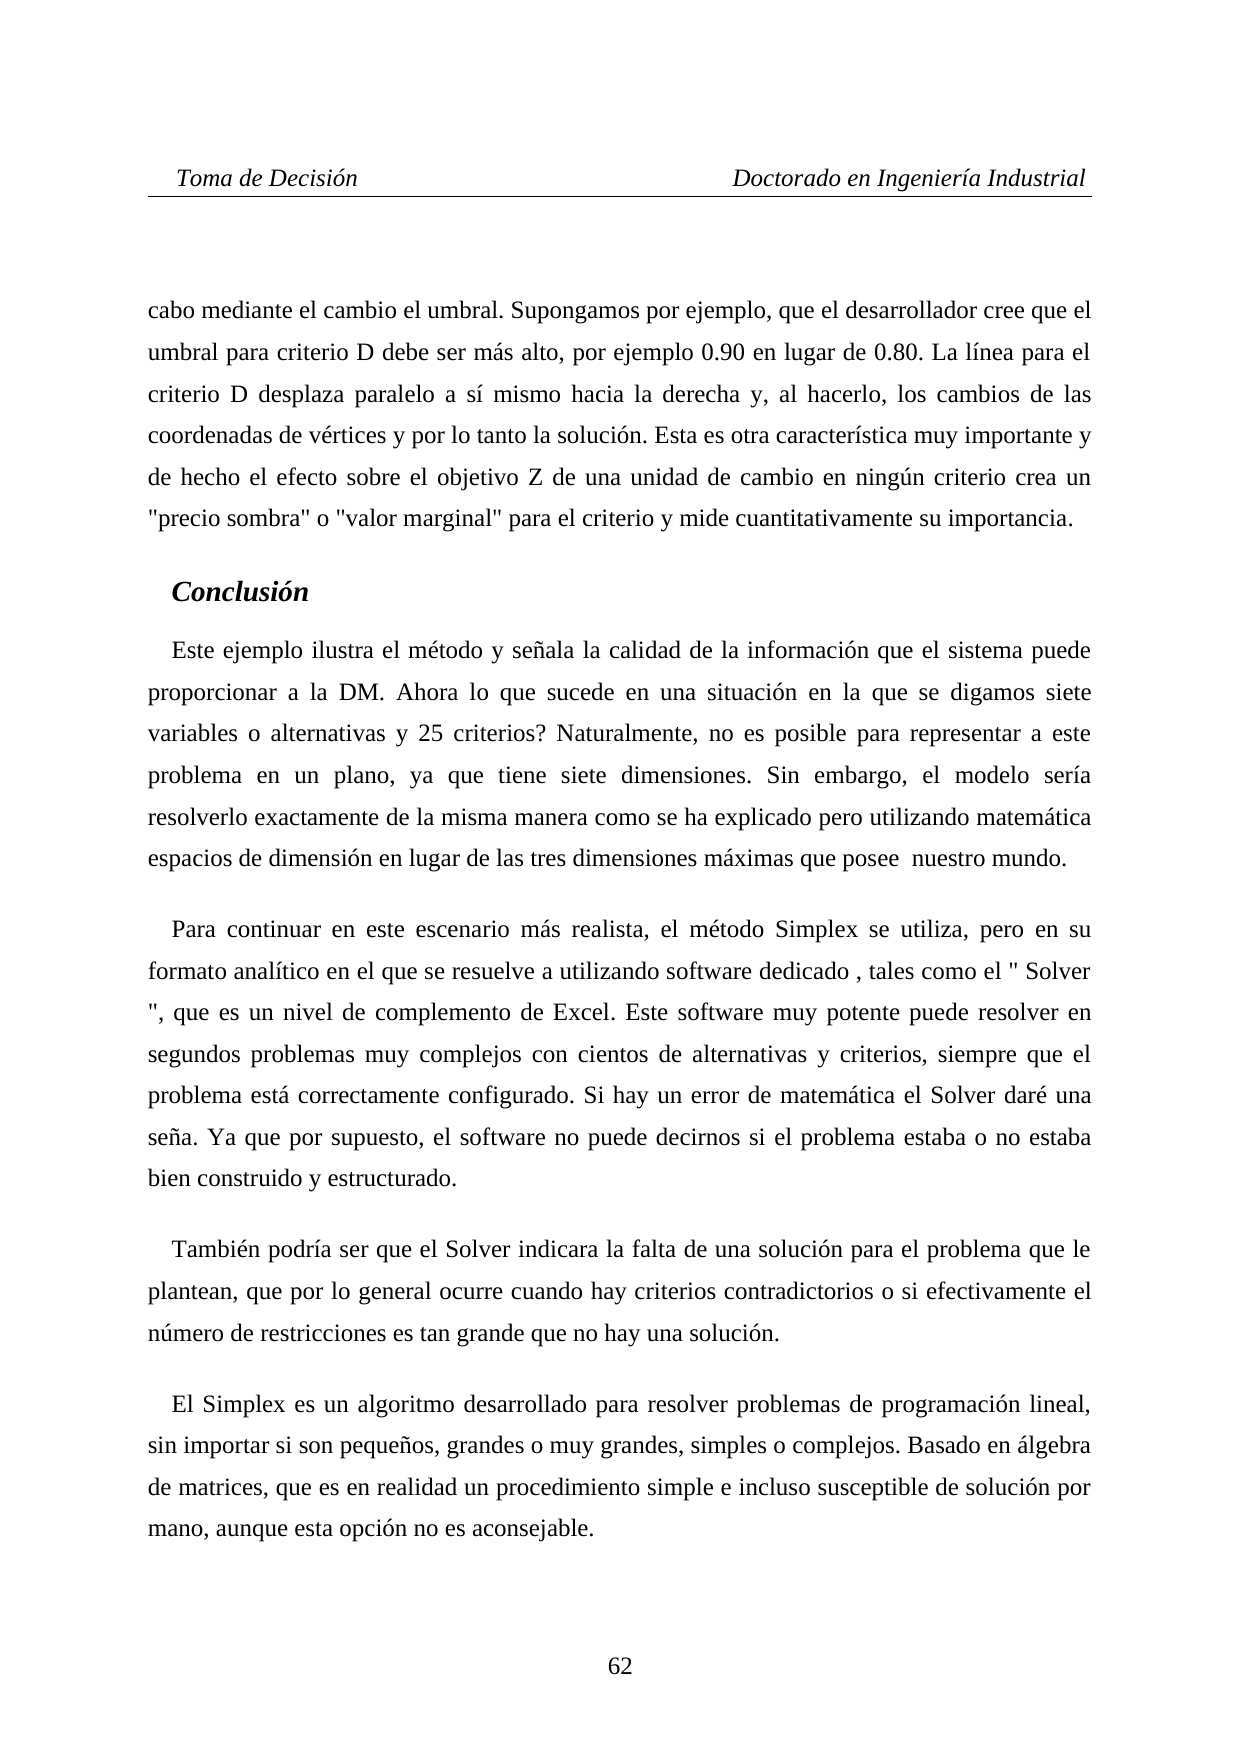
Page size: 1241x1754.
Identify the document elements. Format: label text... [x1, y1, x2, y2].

text cabo mediante el cambio el umbral. Supongamos por ejemplo, que el desarrollador cree que el umbral para criterio D debe ser más alto, por ejemplo 0.90 en lugar de 0.80. La línea para el criterio D desplaza paralelo a sí mismo hacia la derecha y, al hacerlo, los cambios de las coordenadas de vértices y por lo tanto la solución. Esta es otra característica muy importante y de hecho el efecto sobre el objetivo Z de una unidad de cambio en ningún criterio crea un "precio sombra" o "valor marginal" para el criterio y mide cuantitativamente su importancia. [148, 297, 1092, 532]
text Para continuar en este escenario más realista, el método Simplex se utiliza, pero en su formato analítico en el que se resuelve a utilizando software dedicado , tales como el " Solver ", que es un nivel de complemento de Excel. Este software muy potente puede resolver en segundos problemas muy complejos con cientos de alternativas y criterios, siempre que el problema está correctamente configurado. Si hay un error de matemática el Solver daré una seña. Ya que por supuesto, el software no puede decirnos si el problema estaba o no estaba bien construido y estructurado. [148, 915, 1092, 1192]
subtitle Conclusión [148, 575, 1092, 608]
text También podría ser que el Solver indicara la falta de una solución para el problema que le plantean, que por lo general ocurre cuando hay criterios contradictorios o si efectivamente el número de restricciones es tan grande que no hay una solución. [148, 1236, 1092, 1346]
text Este ejemplo ilustra el método y señala la calidad de la información que el sistema puede proporcionar a la DM. Ahora lo que sucede en una situación en la que se digamos siete variables o alternativas y 25 criterios? Naturalmente, no es posible para representar a este problema en un plano, ya que tiene siete dimensiones. Sin embargo, el modelo sería resolverlo exactamente de la misma manera como se ha explicado pero utilizando matemática espacios de dimensión en lugar de las tres dimensiones máximas que posee nuestro mundo. [148, 636, 1092, 872]
text El Simplex es un algoritmo desarrollado para resolver problemas de programación lineal, sin importar si son pequeños, grandes o muy grandes, simples o complejos. Basado en álgebra de matrices, que es en realidad un procedimiento simple e incluso susceptible de solución por mano, aunque esta opción no es aconsejable. [148, 1390, 1092, 1542]
